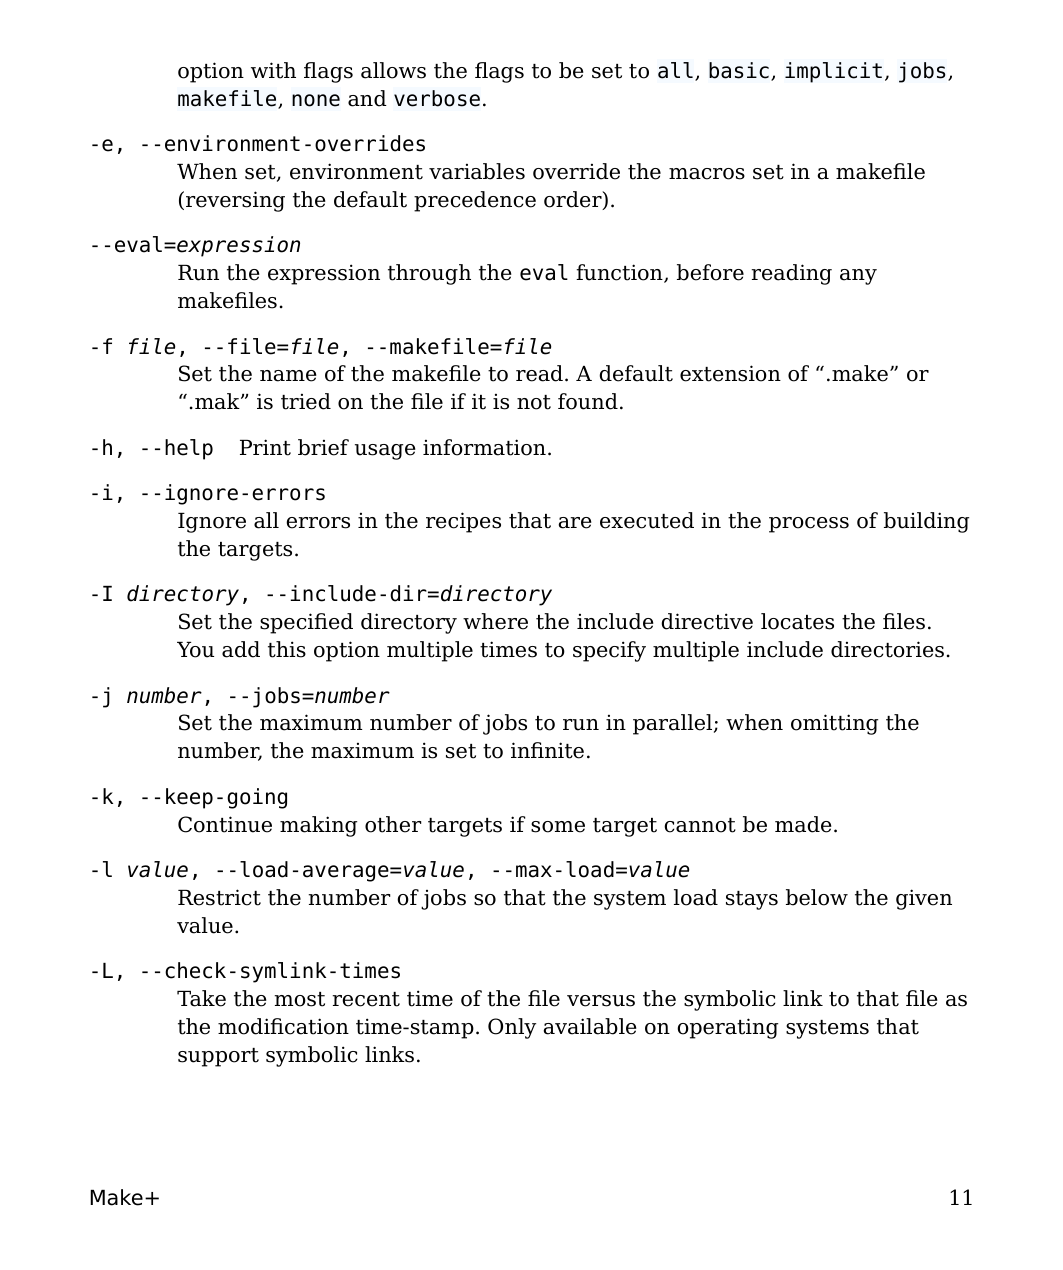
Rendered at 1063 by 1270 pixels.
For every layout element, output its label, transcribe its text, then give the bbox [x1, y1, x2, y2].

text --eval=expression Run the expression through the eval function, before reading any makefiles. [88, 233, 974, 313]
text -i, --ignore-errors Ignore all errors in the recipes that are executed in the process of building the targets. [88, 481, 974, 561]
text -L, --check-symlink-times Take the most recent time of the file versus the symbolic link to that file as the modification time-stamp. Only available on operating systems that support symbolic links. [88, 959, 974, 1067]
text -l value, --load-average=value, --max-load=value Restrict the number of jobs so that the system load stays below the given value. [88, 858, 974, 938]
text -f file, --file=file, --makefile=file Set the name of the makefile to read. A default extension of “.make” or “.mak” is tried on the file if it is not found. [88, 335, 974, 414]
text -h, --help Print brief usage information. [88, 436, 974, 460]
text option with flags allows the flags to be set to all, basic, implicit, jobs, makefile, none and verbose. [88, 59, 974, 111]
text -k, --keep-going Continue making other targets if some target cannot be made. [88, 785, 974, 837]
text -I directory, --include-dir=directory Set the specified directory where the include directive locates the files. You add this option multiple times to specify multiple include directories. [88, 582, 974, 662]
text -j number, --jobs=number Set the maximum number of jobs to run in parallel; when omitting the number, the maximum is set to infinite. [88, 684, 974, 763]
text -e, --environment-overrides When set, environment variables override the macros set in a makefile (reversing the default precedence order). [88, 132, 974, 212]
